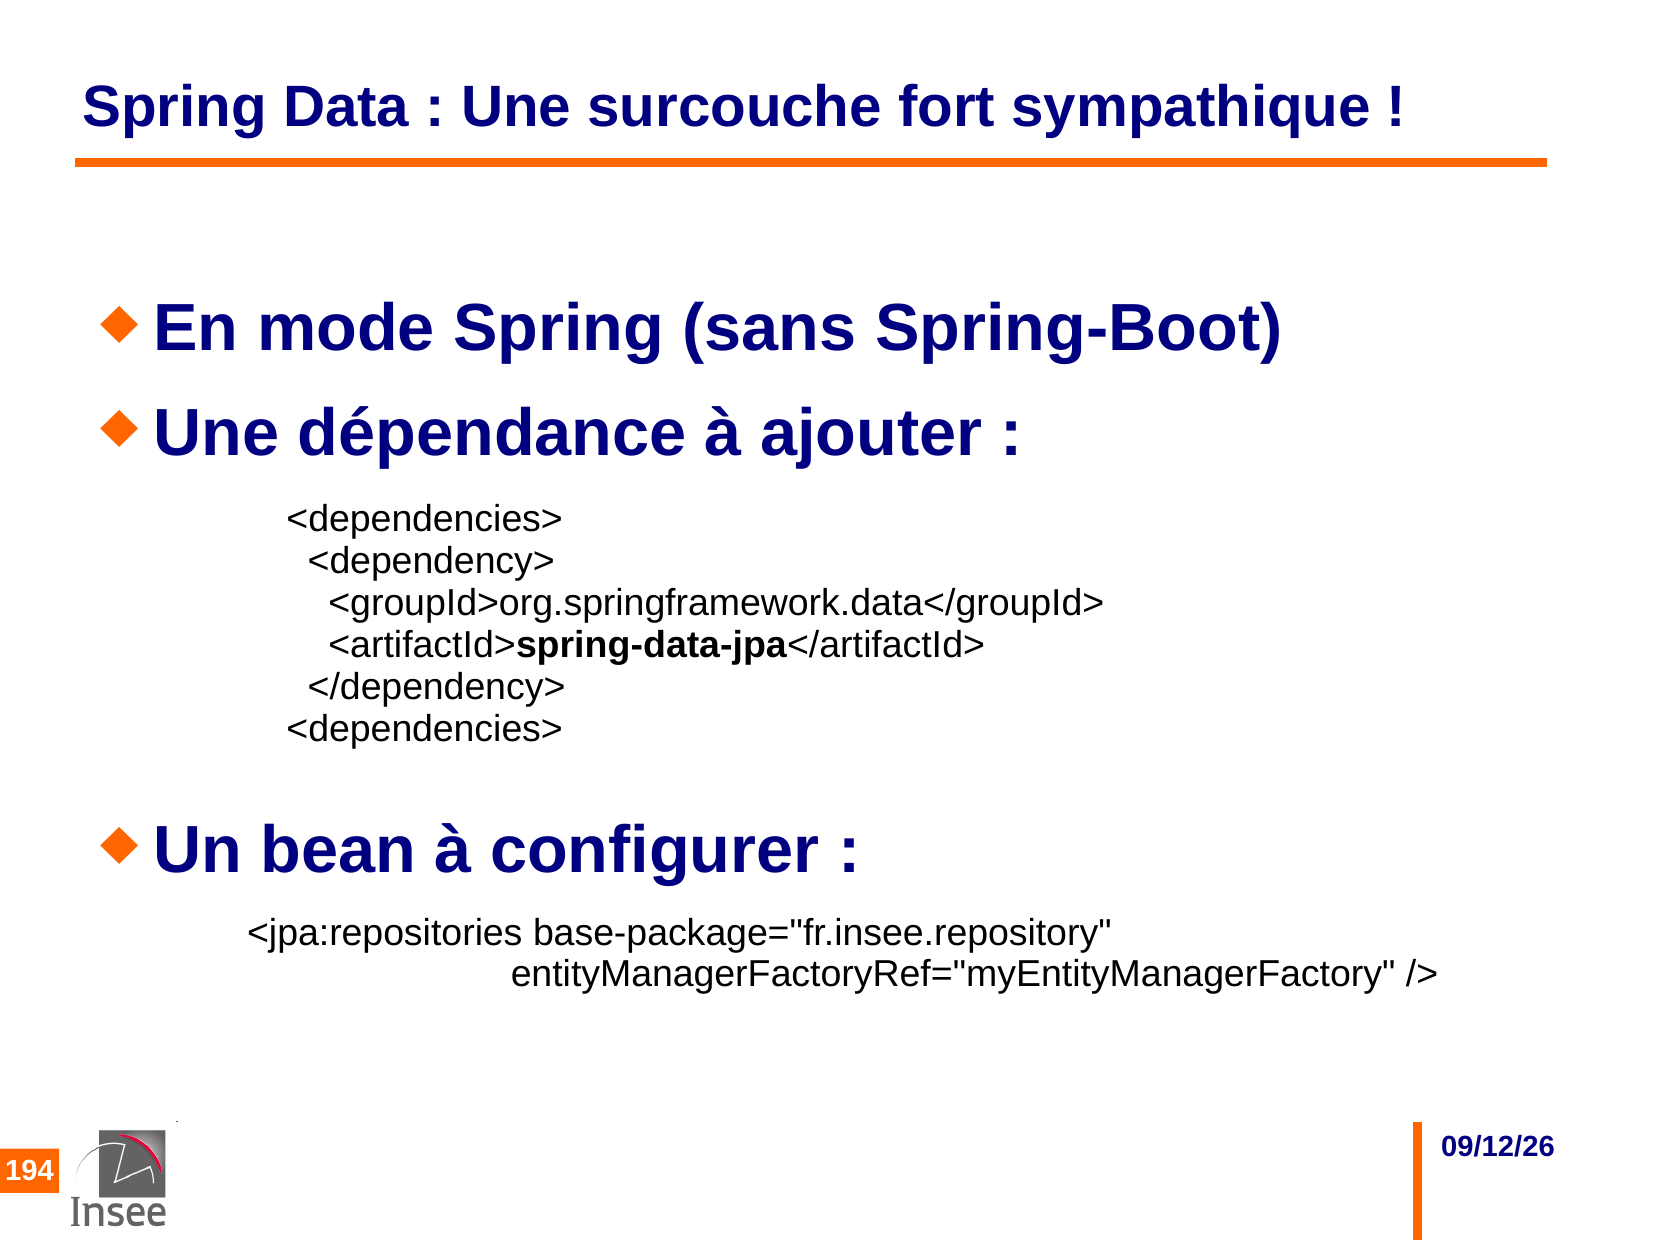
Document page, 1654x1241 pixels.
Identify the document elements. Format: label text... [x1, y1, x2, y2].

title Spring Data : Une surcouche fort sympathique ! [82, 49, 1619, 163]
picture [62, 1121, 178, 1241]
list En mode Spring (sans Spring-Boot) Une dépendance à ajouter : Un bean à configurer : [82, 290, 1571, 1010]
text_box <dependencies> <dependency> <groupId>org.springframework.data</groupId> <artifactId>spring-data-jpa</artifactId> </dependency> <dependencies> [271, 490, 1371, 757]
text_box <jpa:repositories base-package="fr.insee.repository" entityManagerFactoryRef="myEntityManagerFactory" /> [200, 903, 1536, 1034]
